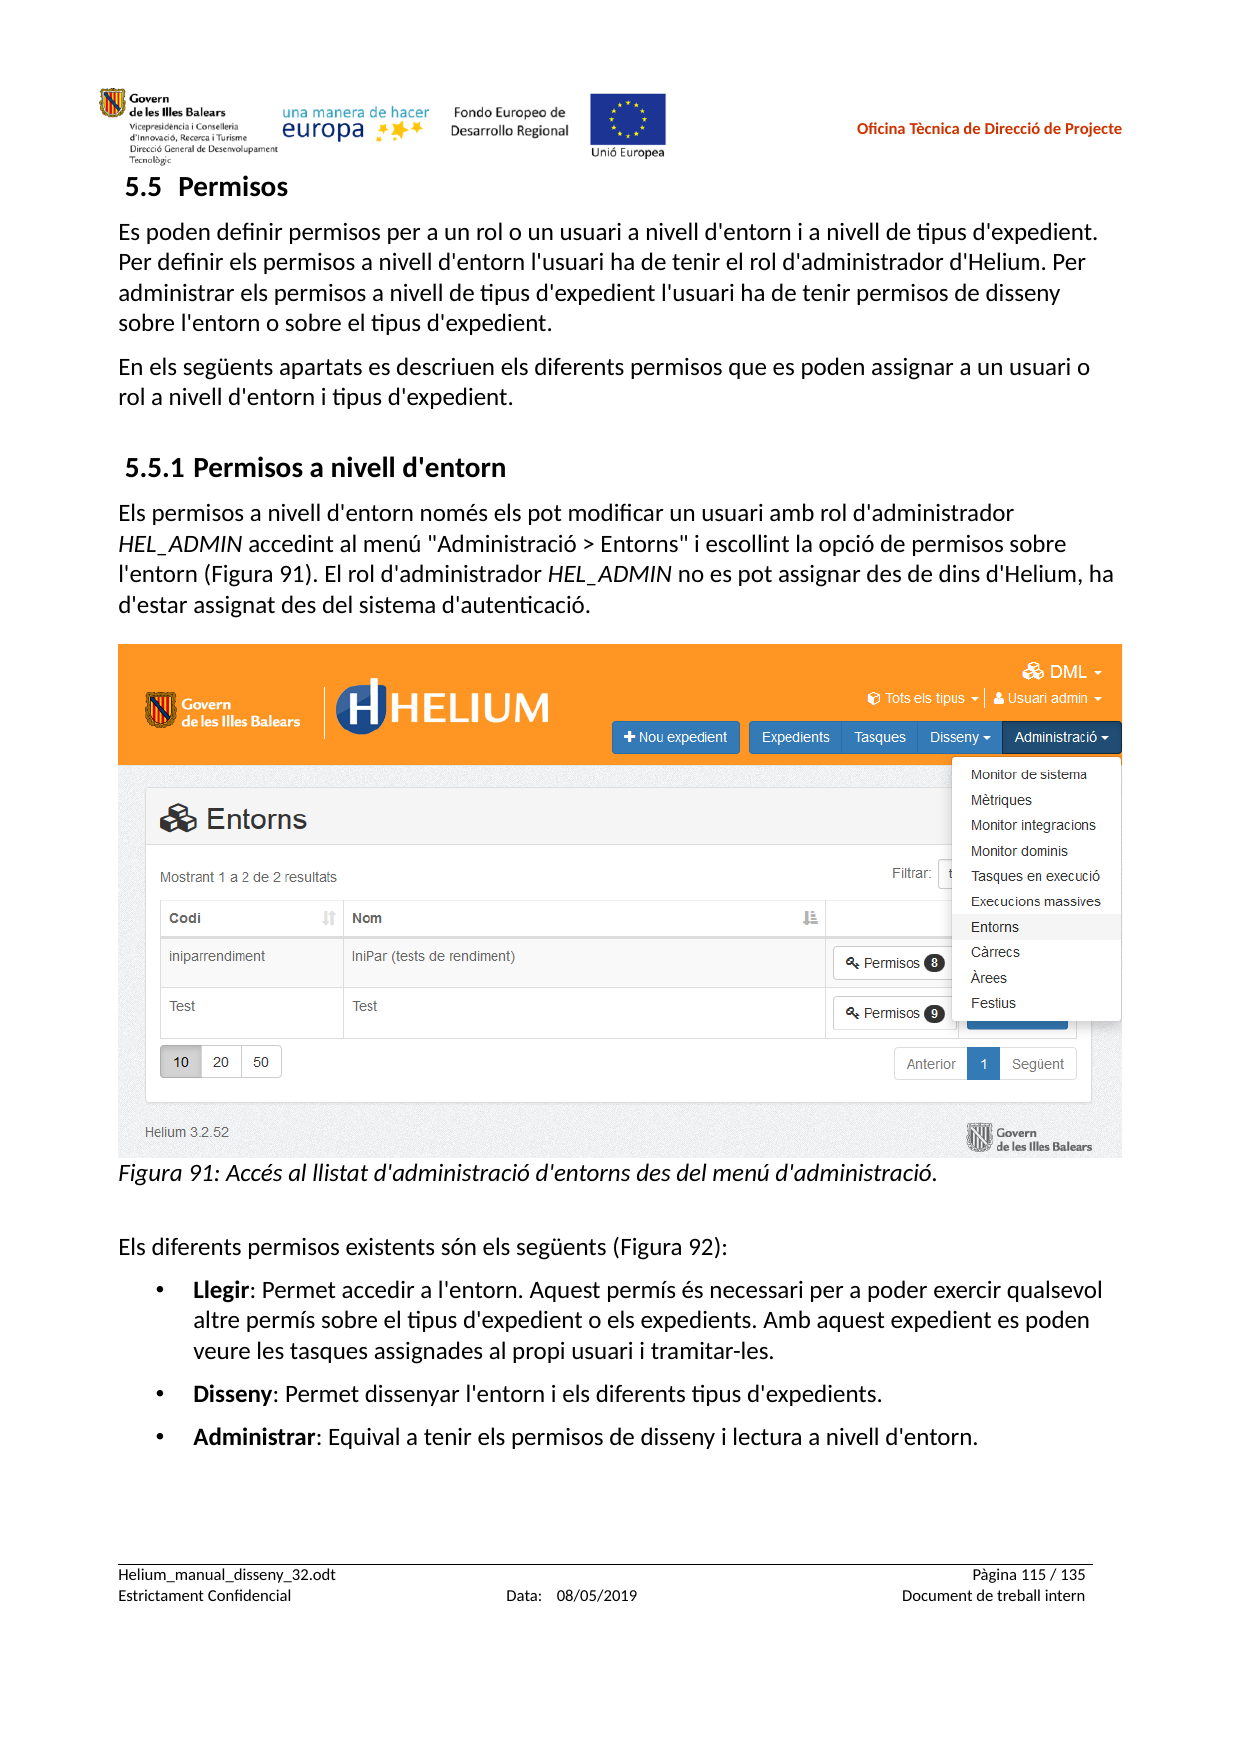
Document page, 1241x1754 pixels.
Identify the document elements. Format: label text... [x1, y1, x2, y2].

picture [99, 87, 668, 166]
text En els següents apartats es descriuen els diferents permisos que es poden assignar a un usuari o rol a nivell d'entorn i tipus d'expedient. [118, 351, 1122, 412]
text Es poden definir permisos per a un rol o un usuari a nivell d'entorn i a nivell de tipus d'expedient. Per definir els permisos a nivell d'entorn l'usuari ha de tenir el rol d'administrador d'Helium. Per administrar els permisos a nivell de tipus d'expedient l'usuari ha de tenir permisos de disseny sobre l'entorn o sobre el tipus d'expedient. [118, 216, 1122, 338]
list Disseny: Permet dissenyar l'entorn i els diferents tipus d'expedients. [156, 1378, 1122, 1409]
list Administrar: Equival a tenir els permisos de disseny i lectura a nivell d'entorn. [156, 1421, 1122, 1452]
text Els diferents permisos existents són els següents (Figura 92): [118, 1231, 1122, 1262]
text Els permisos a nivell d'entorn només els pot modificar un usuari amb rol d'administrador HEL_ADMIN accedint al menú "Administració > Entorns" i escollint la opció de permisos sobre l'entorn (Figura 91). El rol d'administrador HEL_ADMIN no es pot assignar des de dins d'Helium, ha d'estar assignat des del sistema d'autenticació. [118, 497, 1122, 619]
list Llegir: Permet accedir a l'entorn. Aquest permís és necessari per a poder exercir qualsevol altre permís sobre el tipus d'expedient o els expedients. Amb aquest expedient es poden veure les tasques assignades al propi usuari i tramitar-les. [156, 1274, 1122, 1366]
subtitle Permisos a nivell d'entorn [118, 449, 1122, 485]
picture [118, 644, 1123, 1158]
text Figura 91: Accés al llistat d'administració d'entorns des del menú d'administració. [118, 1158, 1122, 1188]
subtitle Permisos [118, 168, 1122, 203]
